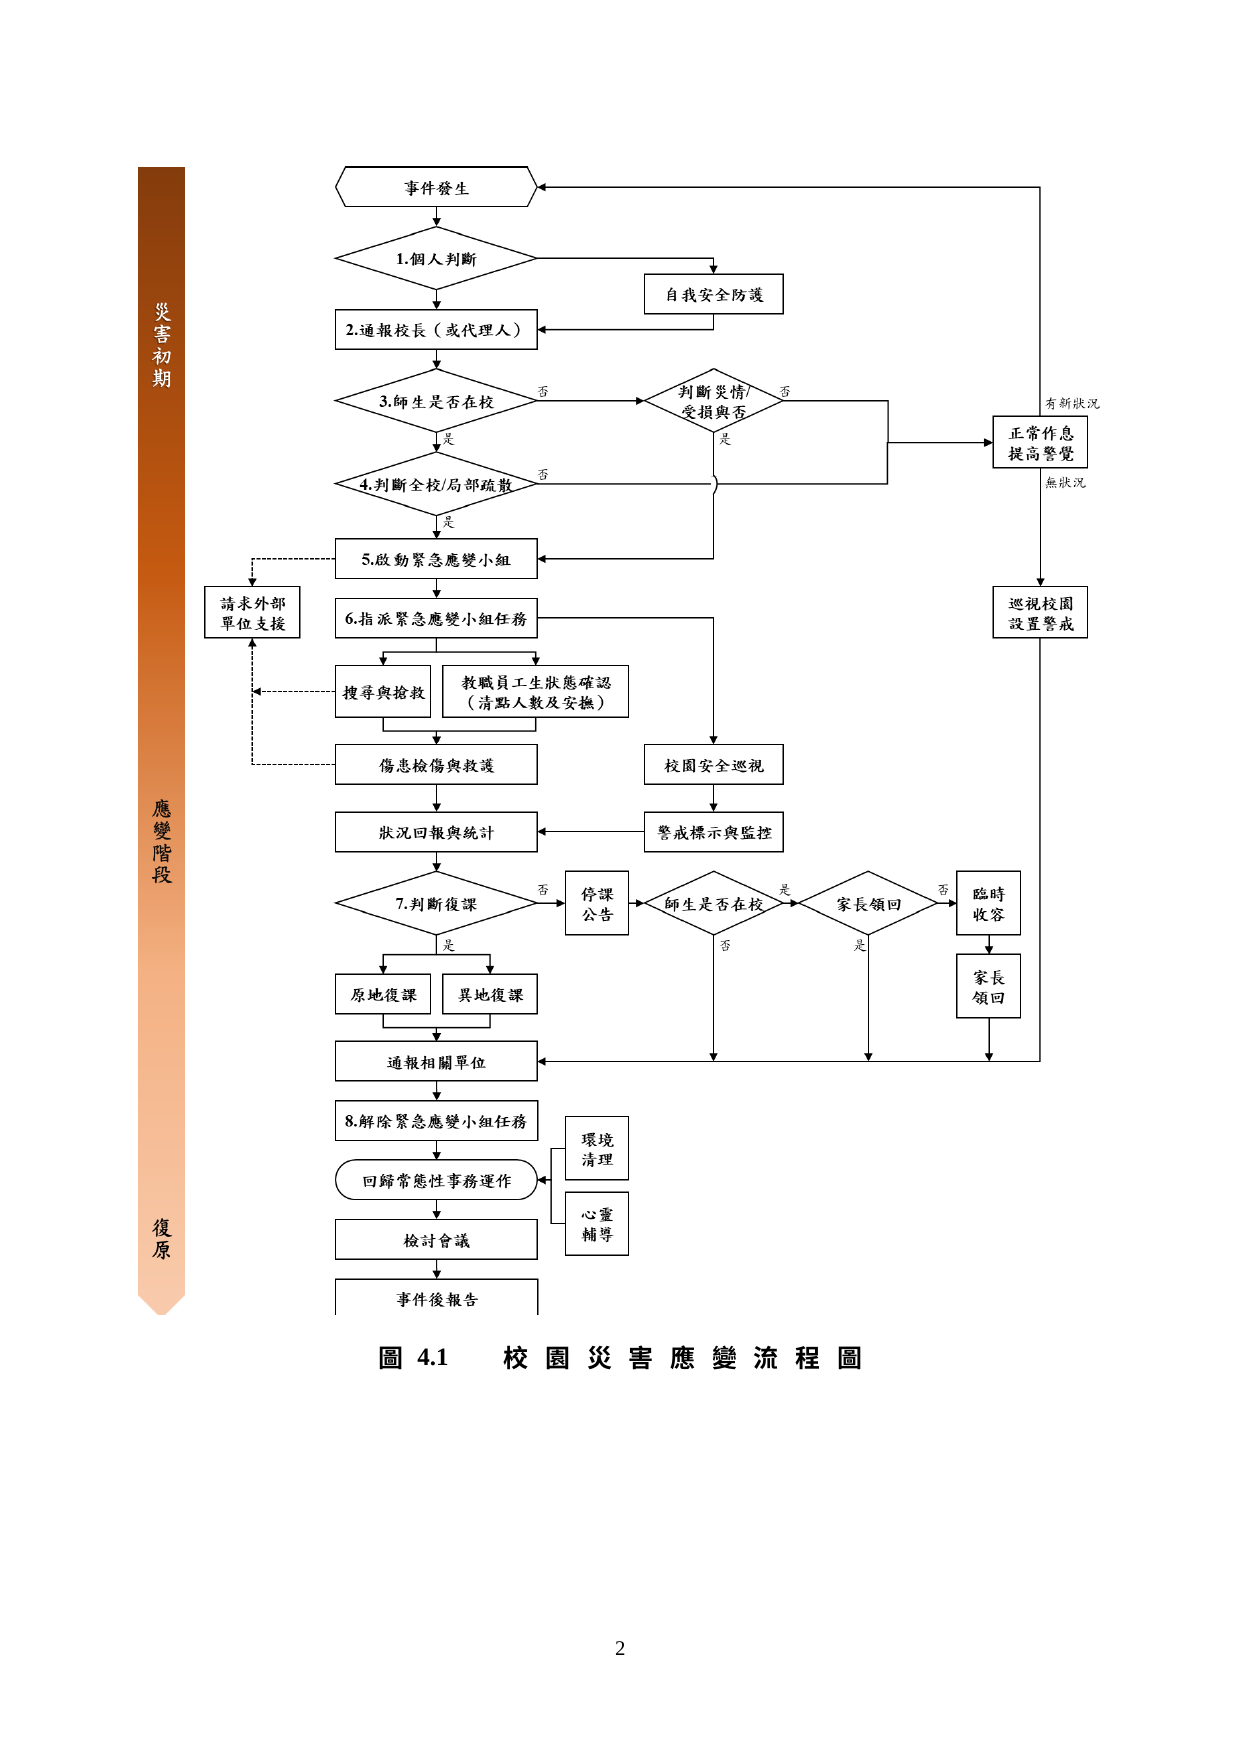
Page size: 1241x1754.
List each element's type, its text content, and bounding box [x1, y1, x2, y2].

text 圖4.1 校園災害應變流程圖 [120, 1314, 1120, 1377]
